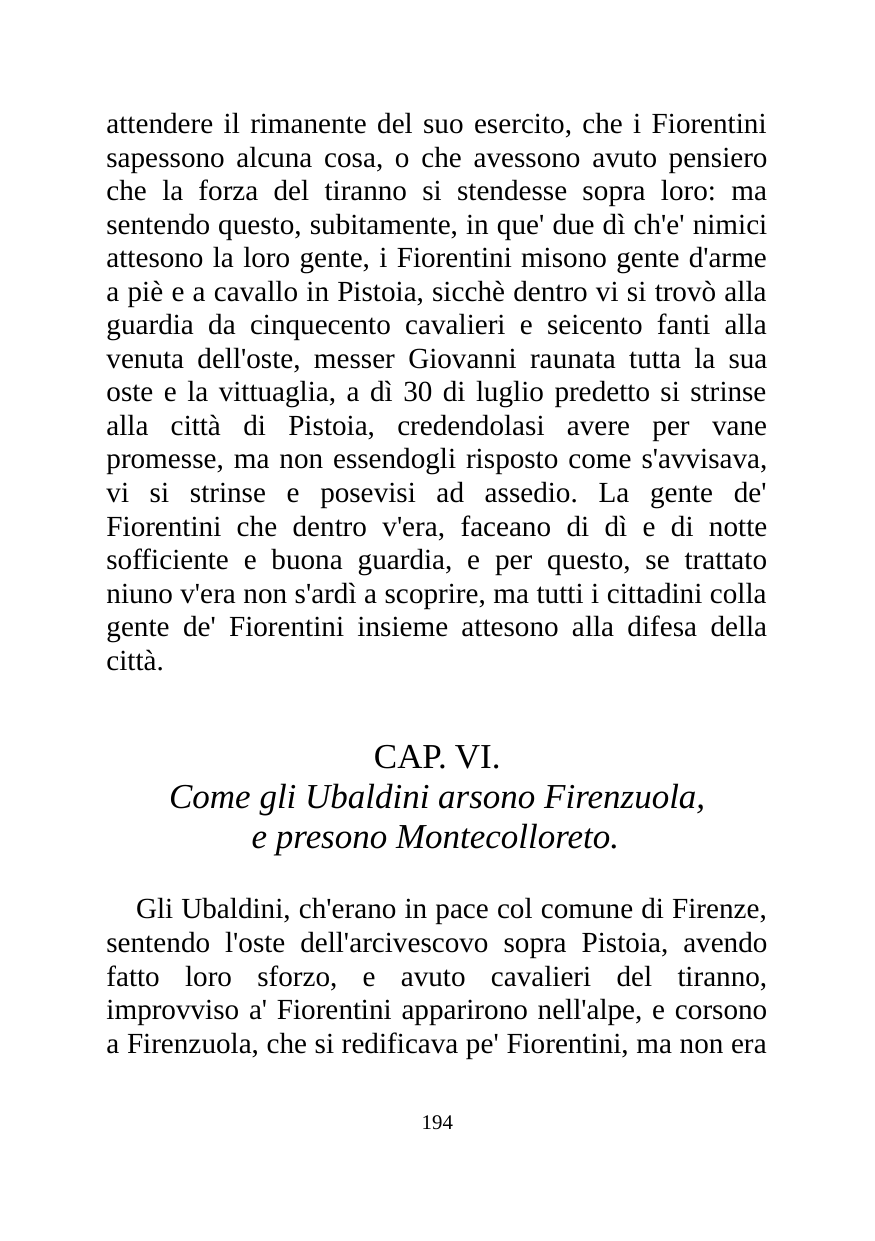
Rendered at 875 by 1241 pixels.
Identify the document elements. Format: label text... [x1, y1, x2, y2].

text Gli Ubaldini, ch'erano in pace col comune di Firenze, sentendo l'oste dell'arcivescovo sopra Pistoia, avendo fatto loro sforzo, e avuto cavalieri del tiranno, improvviso a' Fiorentini apparirono nell'alpe, e corsono a Firenzuola, che si redificava pe' Fiorentini, ma non era [106, 892, 768, 1059]
subtitle CAP. VI. Come gli Ubaldini arsono Firenzuola, e presono Montecolloreto. [106, 736, 768, 856]
text attendere il rimanente del suo esercito, che i Fiorentini sapessono alcuna cosa, o che avessono avuto pensiero che la forza del tiranno si stendesse sopra loro: ma sentendo questo, subitamente, in que' due dì ch'e' nimici attesono la loro gente, i Fiorentini misono gente d'arme a piè e a cavallo in Pistoia, sicchè dentro vi si trovò alla guardia da cinquecento cavalieri e seicento fanti alla venuta dell'oste, messer Giovanni raunata tutta la sua oste e la vittuaglia, a dì 30 di luglio predetto si strinse alla città di Pistoia, credendolasi avere per vane promesse, ma non essendogli risposto come s'avvisava, vi si strinse e posevisi ad assedio. La gente de' Fiorentini che dentro v'era, faceano di dì e di notte sofficiente e buona guardia, e per questo, se trattato niuno v'era non s'ardì a scoprire, ma tutti i cittadini colla gente de' Fiorentini insieme attesono alla difesa della città. [106, 106, 768, 676]
